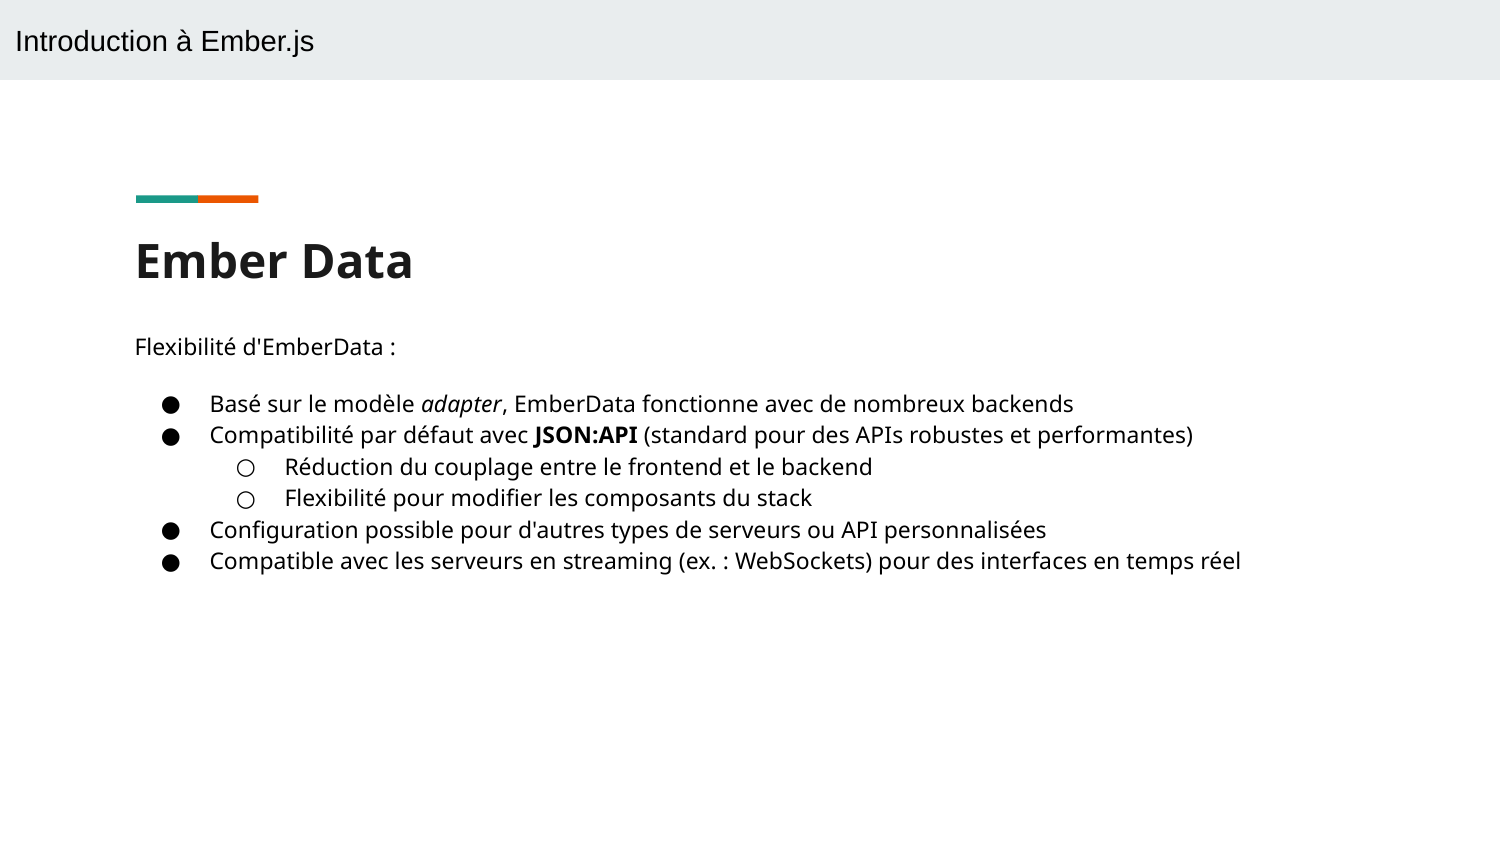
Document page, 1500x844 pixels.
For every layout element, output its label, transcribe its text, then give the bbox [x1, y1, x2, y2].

title Ember Data [119, 216, 1381, 305]
list Flexibilité d'EmberData : Basé sur le modèle adapter, EmberData fonctionne avec de nombreux backends Compatibilité par défaut avec JSON:API (standard pour des APIs robustes et performantes) Réduction du couplage entre le frontend et le backend Flexibilité pour modifier les composants du stack Configuration possible pour d'autres types de serveurs ou API personnalisées Compatible avec les serveurs en streaming (ex. : WebSockets) pour des interfaces en temps réel [119, 313, 1381, 810]
